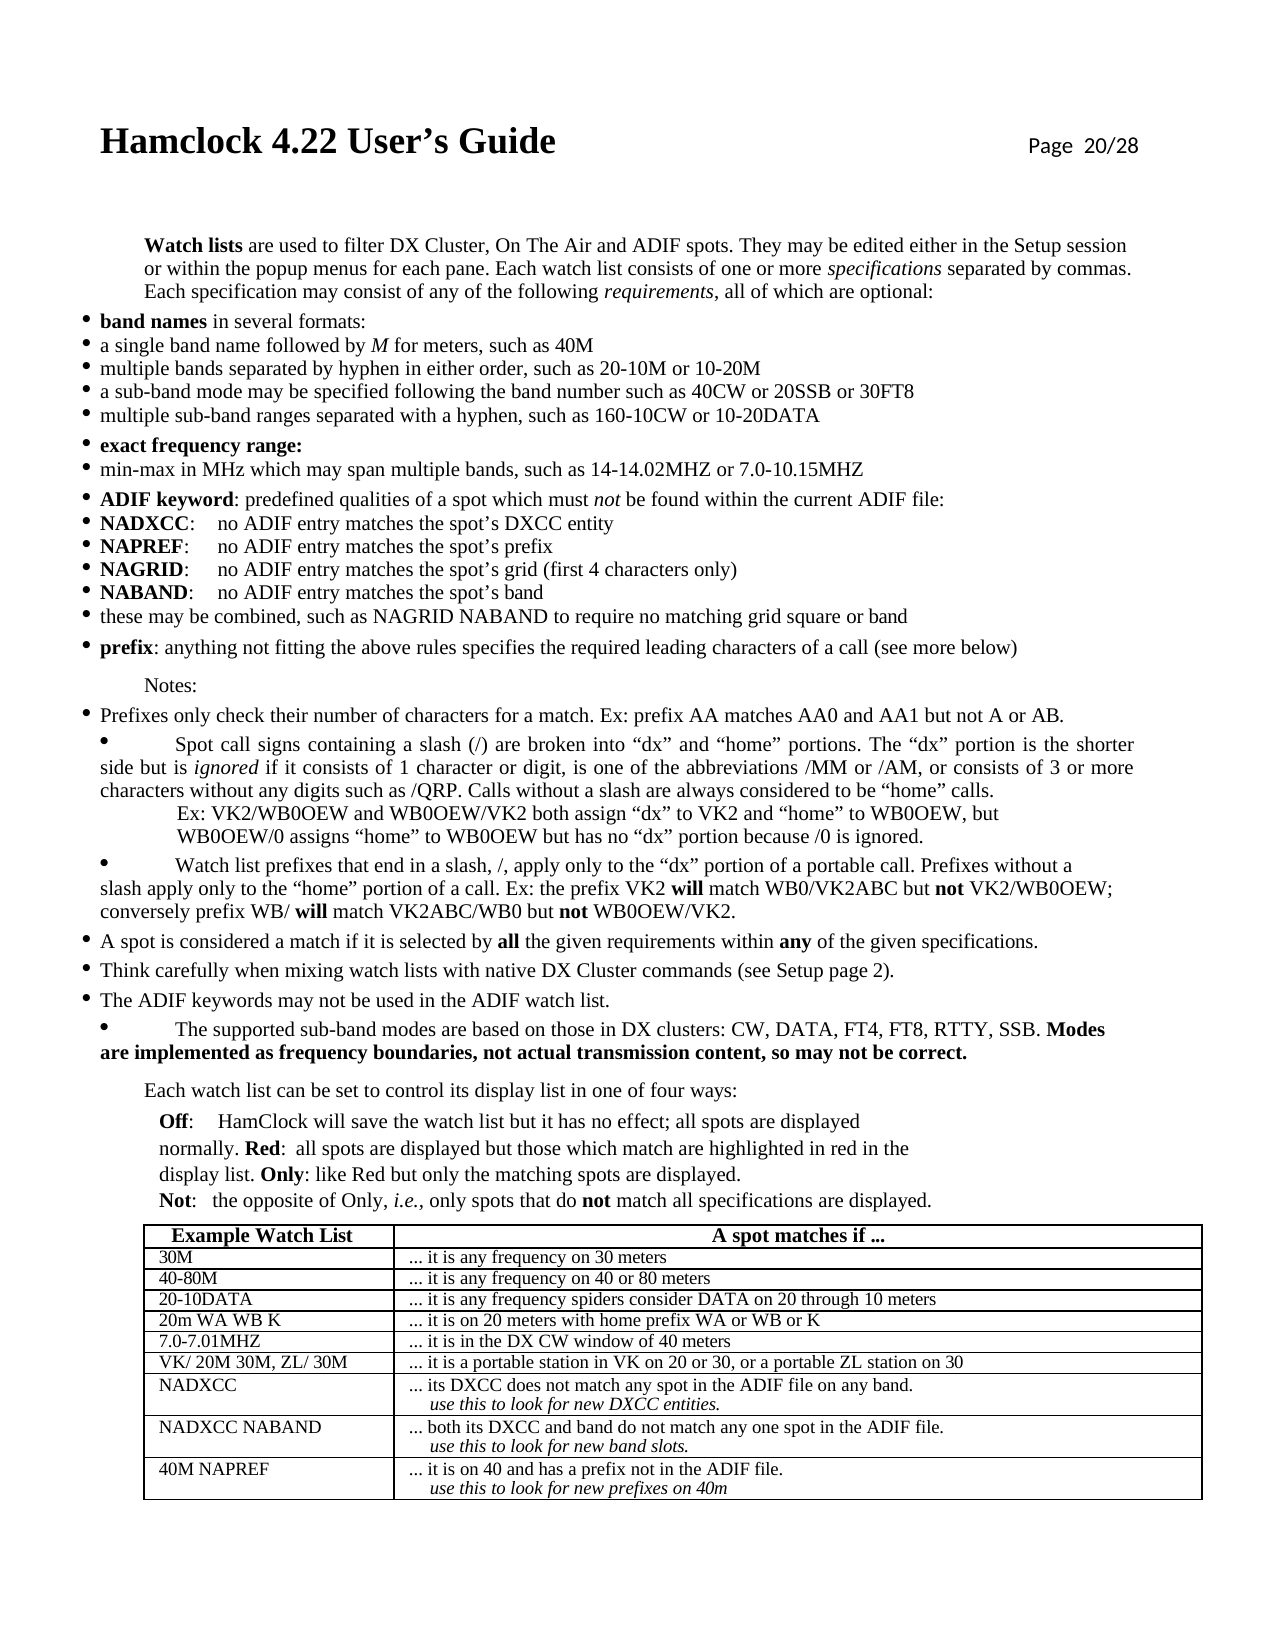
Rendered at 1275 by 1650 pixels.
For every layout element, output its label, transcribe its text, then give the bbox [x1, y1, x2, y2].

text Each watch list can be set to control its display list in one of four ways: [144, 1078, 1157, 1102]
text Ex: VK2/WB0OEW and WB0OEW/VK2 both assign “dx” to VK2 and “home” to WB0OEW, but WB0OEW/0 assigns “home” to WB0OEW but has no “dx” portion because /0 is ignored. [177, 802, 1083, 848]
subtitle exact frequency range: [82, 434, 1157, 457]
table_header A spot matches if ... [395, 1226, 1201, 1247]
list band names in several formats: [82, 310, 1157, 334]
table_cell NADXCC [145, 1374, 393, 1415]
table_header Example Watch List [145, 1226, 393, 1247]
table_cell NADXCC NABAND [145, 1416, 393, 1457]
list NADXCC: no ADIF entry matches the spot’s DXCC entity [82, 512, 1157, 535]
table_cell 30M [145, 1249, 393, 1268]
list ADIF keyword: predefined qualities of a spot which must not be found within the current ADIF file: [82, 488, 1157, 512]
list a single band name followed by M for meters, such as 40M [82, 334, 1157, 357]
list these may be combined, such as NAGRID NABAND to require no matching grid square or band [82, 604, 1157, 628]
text Watch lists are used to filter DX Cluster, On The Air and ADIF spots. They may be edited either in the Setup session or within the popup menus for each pane. Each watch list consists of one or more specifications separated by commas. Each specification may consist of any of the following requirements, all of which are optional: [144, 234, 1141, 303]
table_cell ... it is in the DX CW window of 40 meters [395, 1332, 1201, 1352]
list NAGRID: no ADIF entry matches the spot’s grid (first 4 characters only) [82, 558, 1157, 581]
text Notes: [144, 673, 1157, 697]
table_cell ... it is any frequency spiders consider DATA on 20 through 10 meters [395, 1291, 1201, 1310]
table_cell 40-80M [145, 1270, 393, 1289]
table_cell ... it is any frequency on 40 or 80 meters [395, 1270, 1201, 1289]
table_cell ... it is a portable station in VK on 20 or 30, or a portable ZL station on 30 [395, 1353, 1201, 1373]
list multiple sub-band ranges separated with a hyphen, such as 160-10CW or 10-20DATA [82, 403, 1157, 427]
list Watch list prefixes that end in a slash, /, apply only to the “dx” portion of a portable call. Prefixes without a slash apply only to the “home” portion of a call. Ex: the prefix VK2 will match WB0/VK2ABC but not VK2/WB0OEW; conversely prefix WB/ will match VK2ABC/WB0 but not WB0OEW/VK2. [100, 854, 1119, 923]
list a sub-band mode may be specified following the band number such as 40CW or 20SSB or 30FT8 [82, 380, 1157, 403]
table_cell ... it is any frequency on 30 meters [395, 1249, 1201, 1268]
list The ADIF keywords may not be used in the ADIF watch list. [82, 988, 1157, 1012]
table_cell 20-10DATA [145, 1291, 393, 1310]
list prefix: anything not fitting the above rules specifies the required leading characters of a call (see more below) [82, 635, 1157, 659]
table_cell ... both its DXCC and band do not match any one spot in the ADIF file. use this to look for new band slots. [395, 1416, 1201, 1457]
list NAPREF: no ADIF entry matches the spot’s prefix [82, 535, 1157, 558]
list multiple bands separated by hyphen in either order, such as 20-10M or 10-20M [82, 357, 1157, 380]
list Prefixes only check their number of characters for a match. Ex: prefix AA matches AA0 and AA1 but not A or AB. [82, 703, 1157, 727]
table_cell 7.0-7.01MHZ [145, 1332, 393, 1352]
table_cell 20m WA WB K [145, 1312, 393, 1331]
text Not: the opposite of Only, i.e., only spots that do not match all specifications are displayed. [159, 1189, 1157, 1212]
table_cell ... it is on 40 and has a prefix not in the ADIF file. use this to look for new prefixes on 40m [395, 1458, 1201, 1499]
table_cell 40M NAPREF [145, 1458, 393, 1499]
list min-max in MHz which may span multiple bands, such as 14-14.02MHZ or 7.0-10.15MHZ [82, 457, 1157, 481]
table_cell VK/ 20M 30M, ZL/ 30M [145, 1353, 393, 1373]
list Spot call signs containing a slash (/) are broken into “dx” and “home” portions. The “dx” portion is the shorter side but is ignored if it consists of 1 character or digit, is one of the abbreviations /MM or /AM, or consists of 3 or more characters without any digits such as /QRP. Calls without a slash are always considered to be “home” calls. [100, 733, 1134, 802]
list A spot is considered a match if it is selected by all the given requirements within any of the given specifications. [82, 929, 1157, 953]
text Off: HamClock will save the watch list but it has no effect; all spots are displayed normally. Red: all spots are displayed but those which match are highlighted in red in the display list. Only: like Red but only the matching spots are displayed. [159, 1109, 926, 1186]
list NABAND: no ADIF entry matches the spot’s band [82, 581, 1157, 604]
table_cell ... its DXCC does not match any spot in the ADIF file on any band. use this to look for new DXCC entities. [395, 1374, 1201, 1415]
list The supported sub-band modes are based on those in DX clusters: CW, DATA, FT4, FT8, RTTY, SSB. Modes are implemented as frequency boundaries, not actual transmission content, so may not be correct. [100, 1018, 1108, 1064]
table_cell ... it is on 20 meters with home prefix WA or WB or K [395, 1312, 1201, 1331]
list Think carefully when mixing watch lists with native DX Cluster commands (see Setup page 2). [82, 958, 1157, 982]
